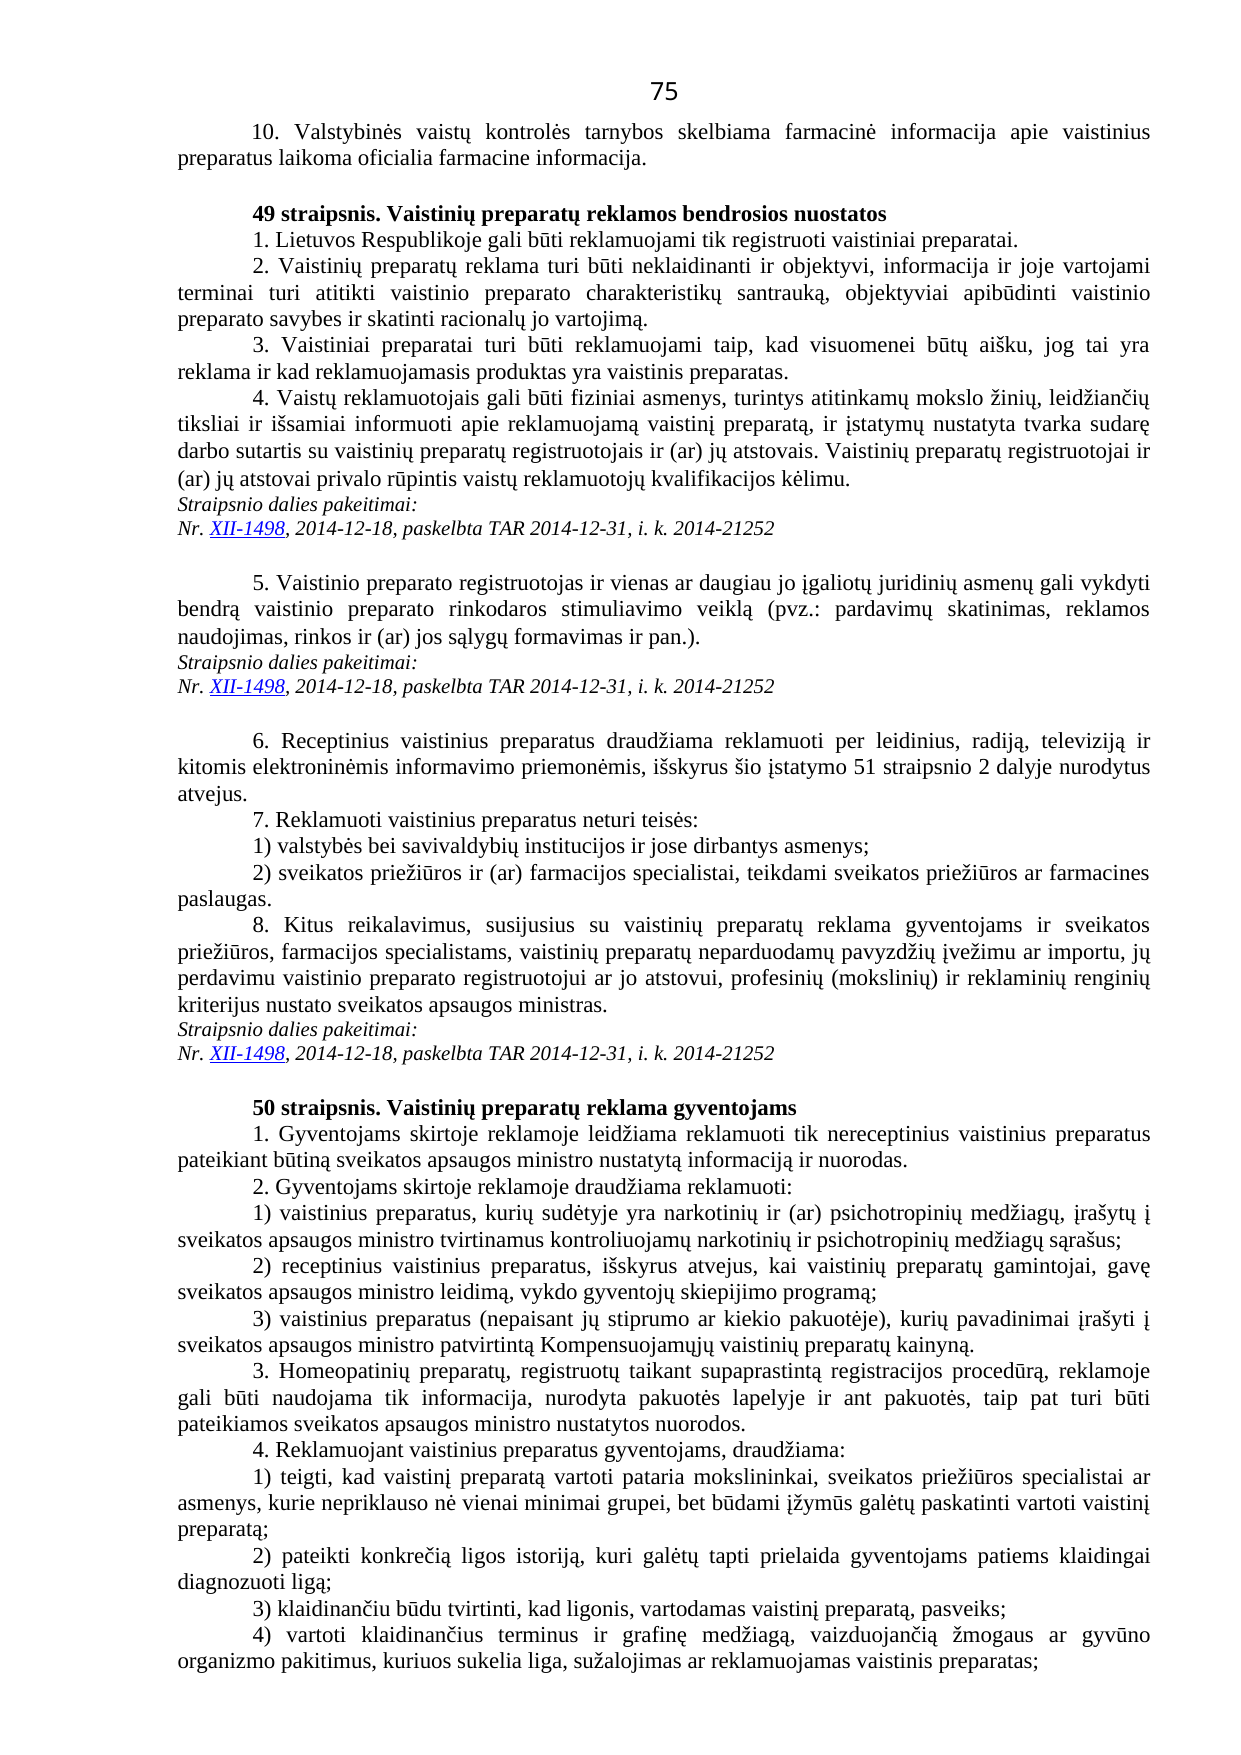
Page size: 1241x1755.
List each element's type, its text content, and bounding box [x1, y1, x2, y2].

text 2. Gyventojams skirtoje reklamoje draudžiama reklamuoti: [177, 1173, 1152, 1199]
text 1) teigti, kad vaistinį preparatą vartoti pataria mokslininkai, sveikatos priežiūros specialistai ar asmenys, kurie nepriklauso nė vienai minimai grupei, bet būdami įžymūs galėtų paskatinti vartoti vaistinį preparatą; [177, 1463, 1152, 1542]
text Straipsnio dalies pakeitimai: [177, 650, 1152, 674]
text 6. Receptinius vaistinius preparatus draudžiama reklamuoti per leidinius, radiją, televiziją ir kitomis elektroninėmis informavimo priemonėmis, išskyrus šio įstatymo 51 straipsnio 2 dalyje nurodytus atvejus. [177, 727, 1152, 806]
text 8. Kitus reikalavimus, susijusius su vaistinių preparatų reklama gyventojams ir sveikatos priežiūros, farmacijos specialistams, vaistinių preparatų neparduodamų pavyzdžių įvežimu ar importu, jų perdavimu vaistinio preparato registruotojui ar jo atstovui, profesinių (mokslinių) ir reklaminių renginių kriterijus nustato sveikatos apsaugos ministras. [177, 912, 1152, 1017]
text Nr. XII-1498, 2014-12-18, paskelbta TAR 2014-12-31, i. k. 2014-21252 [177, 674, 1152, 698]
text 1. Lietuvos Respublikoje gali būti reklamuojami tik registruoti vaistiniai preparatai. [177, 226, 1152, 252]
text 3. Vaistiniai preparatai turi būti reklamuojami taip, kad visuomenei būtų aišku, jog tai yra reklama ir kad reklamuojamasis produktas yra vaistinis preparatas. [177, 331, 1152, 384]
text 2) pateikti konkrečią ligos istoriją, kuri galėtų tapti prielaida gyventojams patiems klaidingai diagnozuoti ligą; [177, 1542, 1152, 1594]
text 2) receptinius vaistinius preparatus, išskyrus atvejus, kai vaistinių preparatų gamintojai, gavę sveikatos apsaugos ministro leidimą, vykdo gyventojų skiepijimo programą; [177, 1252, 1152, 1305]
text 1) valstybės bei savivaldybių institucijos ir jose dirbantys asmenys; [177, 832, 1152, 859]
text 3) vaistinius preparatus (nepaisant jų stiprumo ar kiekio pakuotėje), kurių pavadinimai įrašyti į sveikatos apsaugos ministro patvirtintą Kompensuojamųjų vaistinių preparatų kainyną. [177, 1305, 1152, 1357]
text 4) vartoti klaidinančius terminus ir grafinę medžiagą, vaizduojančią žmogaus ar gyvūno organizmo pakitimus, kuriuos sukelia liga, sužalojimas ar reklamuojamas vaistinis preparatas; [177, 1621, 1152, 1674]
text 1) vaistinius preparatus, kurių sudėtyje yra narkotinių ir (ar) psichotropinių medžiagų, įrašytų į sveikatos apsaugos ministro tvirtinamus kontroliuojamų narkotinių ir psichotropinių medžiagų sąrašus; [177, 1199, 1152, 1252]
text Straipsnio dalies pakeitimai: [177, 492, 1152, 516]
text Nr. XII-1498, 2014-12-18, paskelbta TAR 2014-12-31, i. k. 2014-21252 [177, 516, 1152, 540]
text 10. Valstybinės vaistų kontrolės tarnybos skelbiama farmacinė informacija apie vaistinius preparatus laikoma oficialia farmacine informacija. [177, 118, 1152, 171]
text 2) sveikatos priežiūros ir (ar) farmacijos specialistai, teikdami sveikatos priežiūros ar farmacines paslaugas. [177, 859, 1152, 912]
text 3) klaidinančiu būdu tvirtinti, kad ligonis, vartodamas vaistinį preparatą, pasveiks; [177, 1594, 1152, 1621]
text Nr. XII-1498, 2014-12-18, paskelbta TAR 2014-12-31, i. k. 2014-21252 [177, 1041, 1152, 1065]
text 5. Vaistinio preparato registruotojas ir vienas ar daugiau jo įgaliotų juridinių asmenų gali vykdyti bendrą vaistinio preparato rinkodaros stimuliavimo veiklą (pvz.: pardavimų skatinimas, reklamos naudojimas, rinkos ir (ar) jos sąlygų formavimas ir pan.). [177, 569, 1152, 650]
text 2. Vaistinių preparatų reklama turi būti neklaidinanti ir objektyvi, informacija ir joje vartojami terminai turi atitikti vaistinio preparato charakteristikų santrauką, objektyviai apibūdinti vaistinio preparato savybes ir skatinti racionalų jo vartojimą. [177, 252, 1152, 331]
text 4. Reklamuojant vaistinius preparatus gyventojams, draudžiama: [177, 1436, 1152, 1463]
text 50 straipsnis. Vaistinių preparatų reklama gyventojams [177, 1094, 1152, 1120]
text 4. Vaistų reklamuotojais gali būti fiziniai asmenys, turintys atitinkamų mokslo žinių, leidžiančių tiksliai ir išsamiai informuoti apie reklamuojamą vaistinį preparatą, ir įstatymų nustatyta tvarka sudarę darbo sutartis su vaistinių preparatų registruotojais ir (ar) jų atstovais. Vaistinių preparatų registruotojai ir (ar) jų atstovai privalo rūpintis vaistų reklamuotojų kvalifikacijos kėlimu. [177, 384, 1152, 492]
text 1. Gyventojams skirtoje reklamoje leidžiama reklamuoti tik nereceptinius vaistinius preparatus pateikiant būtiną sveikatos apsaugos ministro nustatytą informaciją ir nuorodas. [177, 1120, 1152, 1173]
text Straipsnio dalies pakeitimai: [177, 1017, 1152, 1041]
text 7. Reklamuoti vaistinius preparatus neturi teisės: [177, 806, 1152, 832]
text 3. Homeopatinių preparatų, registruotų taikant supaprastintą registracijos procedūrą, reklamoje gali būti naudojama tik informacija, nurodyta pakuotės lapelyje ir ant pakuotės, taip pat turi būti pateikiamos sveikatos apsaugos ministro nustatytos nuorodos. [177, 1357, 1152, 1436]
text 49 straipsnis. Vaistinių preparatų reklamos bendrosios nuostatos [177, 199, 1152, 226]
